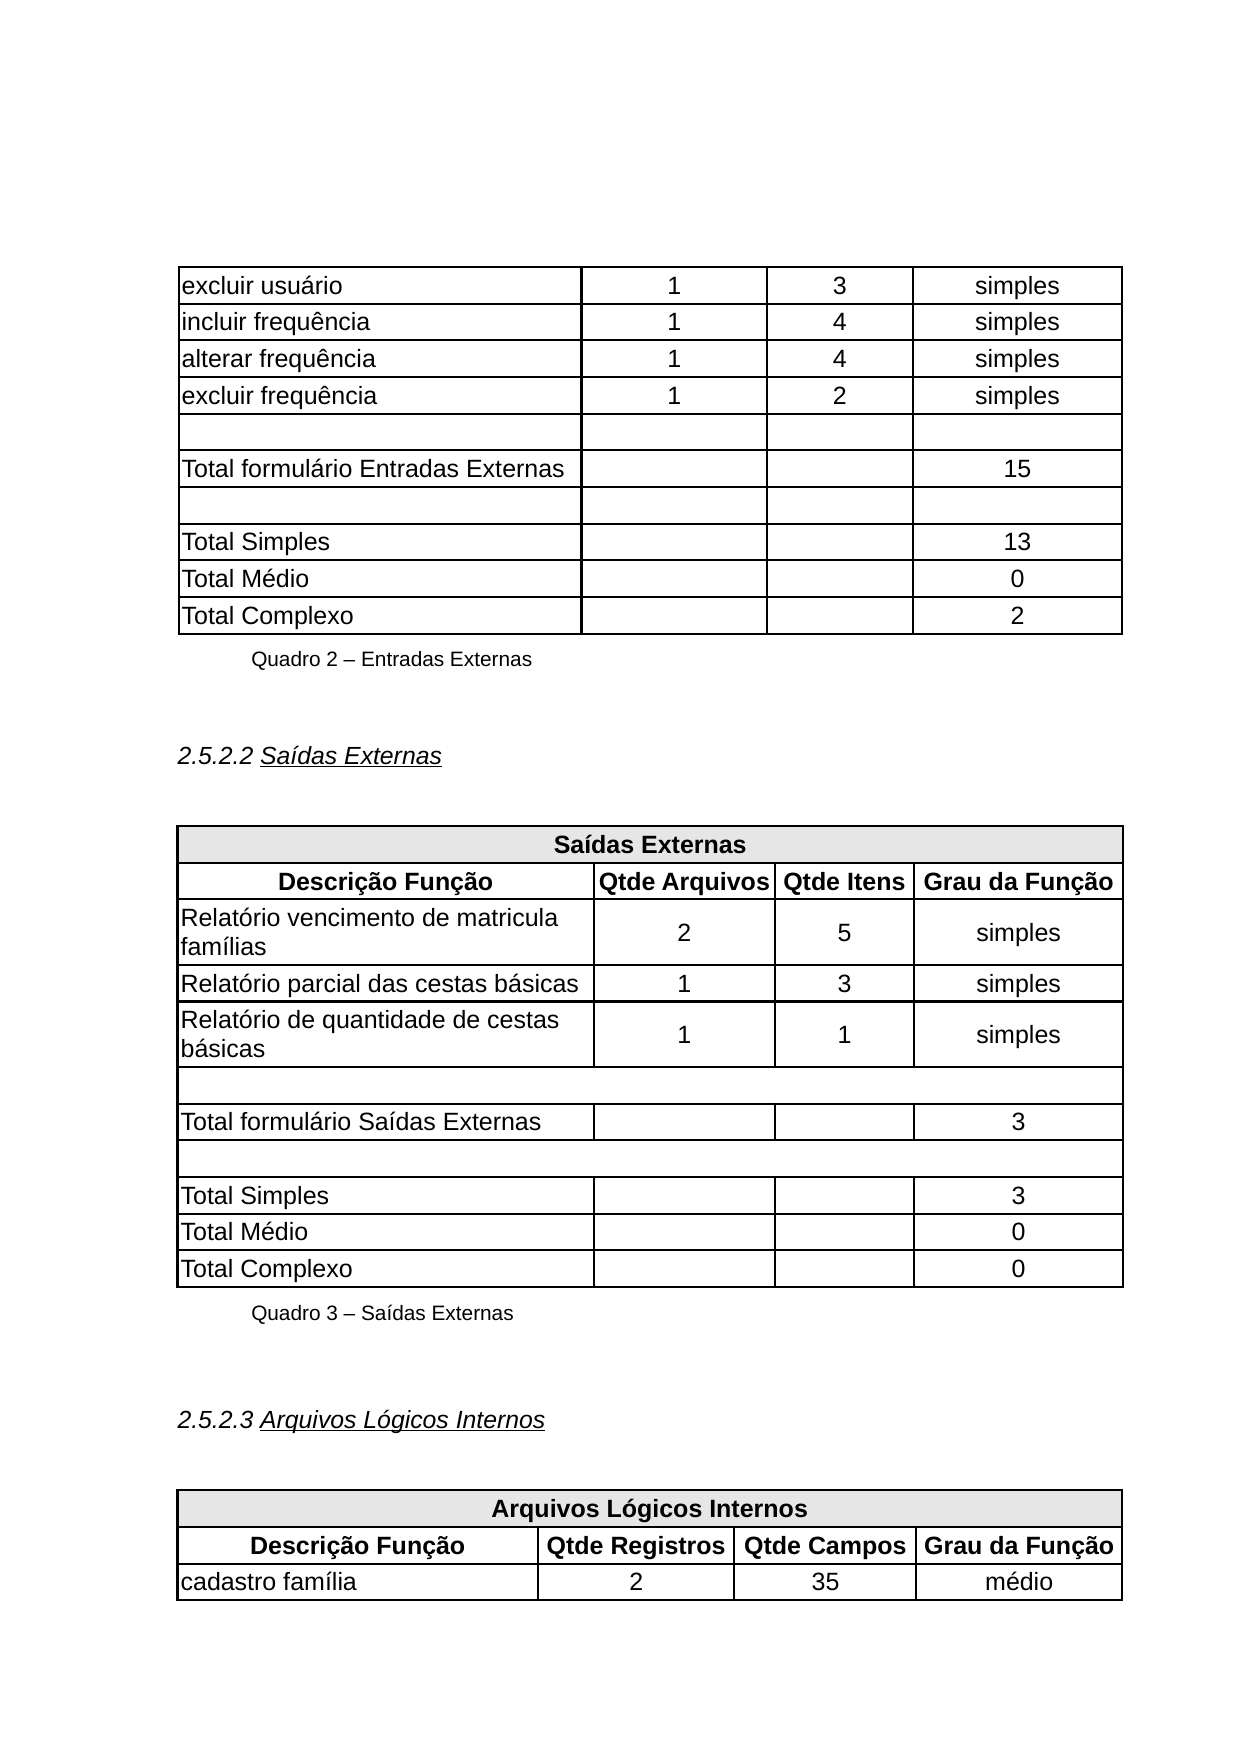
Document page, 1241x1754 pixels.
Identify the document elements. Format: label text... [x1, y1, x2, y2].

table_cell incluir frequência [180, 305, 580, 339]
table_cell 2 [914, 598, 1121, 632]
table_cell [179, 1068, 1122, 1102]
table_cell 1 [583, 341, 766, 376]
table_cell Qtde Arquivos [595, 864, 774, 898]
table_cell [595, 1178, 774, 1212]
text Quadro 2 – Entradas Externas [177, 647, 1122, 671]
table_cell [768, 415, 912, 449]
table_cell excluir frequência [180, 378, 580, 412]
table_cell simples [915, 1003, 1122, 1066]
table_cell [180, 415, 580, 449]
table_header Arquivos Lógicos Internos [179, 1491, 1121, 1526]
table_cell 1 [583, 268, 766, 302]
table_cell [768, 561, 912, 596]
table_cell Descrição Função [179, 864, 593, 898]
table_cell 0 [914, 561, 1121, 596]
subtitle 2.5.2.3 Arquivos Lógicos Internos [177, 1405, 1122, 1433]
table_cell [776, 1251, 913, 1286]
table_cell [914, 415, 1121, 449]
table_cell [776, 1105, 913, 1139]
table_cell 3 [915, 1105, 1122, 1139]
table_cell 1 [583, 305, 766, 339]
table_cell Relatório de quantidade de cestas básicas [179, 1003, 593, 1066]
table_cell simples [914, 305, 1121, 339]
table_header Saídas Externas [179, 827, 1122, 862]
table_cell [583, 488, 766, 522]
table_cell Relatório vencimento de matricula famílias [179, 900, 593, 964]
table_cell simples [915, 900, 1122, 964]
table_cell 4 [768, 341, 912, 376]
table_cell Grau da Função [915, 864, 1122, 898]
table_cell 2 [539, 1565, 733, 1599]
table_cell [583, 561, 766, 596]
table_cell 3 [768, 268, 912, 302]
table_cell 15 [914, 451, 1121, 486]
table_cell Total Simples [179, 1178, 593, 1212]
table_cell 13 [914, 525, 1121, 559]
table_cell [776, 1178, 913, 1212]
table_cell [768, 488, 912, 522]
table_cell [583, 598, 766, 632]
table_cell [583, 525, 766, 559]
table_cell 1 [583, 378, 766, 412]
table_cell excluir usuário [180, 268, 580, 302]
table_cell 2 [768, 378, 912, 412]
table_cell 1 [595, 966, 774, 1000]
text Quadro 3 – Saídas Externas [177, 1300, 1122, 1324]
table_cell simples [914, 268, 1121, 302]
table_cell [179, 1141, 1122, 1176]
table_cell Total formulário Entradas Externas [180, 451, 580, 486]
table_cell 5 [776, 900, 913, 964]
subtitle 2.5.2.2 Saídas Externas [177, 741, 1122, 769]
table_cell 1 [595, 1003, 774, 1066]
table_cell [583, 451, 766, 486]
table_cell 0 [915, 1215, 1122, 1249]
table_cell [768, 525, 912, 559]
table_cell Total formulário Saídas Externas [179, 1105, 593, 1139]
table_cell 35 [735, 1565, 915, 1599]
table_cell Grau da Função [917, 1528, 1121, 1562]
table_cell [595, 1251, 774, 1286]
table_cell 3 [776, 966, 913, 1000]
table_cell médio [917, 1565, 1121, 1599]
table_cell Total Simples [180, 525, 580, 559]
table_cell Descrição Função [179, 1528, 537, 1562]
table_cell simples [914, 341, 1121, 376]
table_cell [768, 451, 912, 486]
table_cell Relatório parcial das cestas básicas [179, 966, 593, 1000]
table_cell 4 [768, 305, 912, 339]
table_cell Qtde Itens [776, 864, 913, 898]
table_cell Qtde Campos [735, 1528, 915, 1562]
table_cell Total Complexo [180, 598, 580, 632]
table_cell [776, 1215, 913, 1249]
table_cell [768, 598, 912, 632]
table_cell cadastro família [179, 1565, 537, 1599]
table_cell alterar frequência [180, 341, 580, 376]
table_cell [583, 415, 766, 449]
table_cell Total Complexo [179, 1251, 593, 1286]
table_cell Total Médio [179, 1215, 593, 1249]
table_cell [914, 488, 1121, 522]
table_cell 0 [915, 1251, 1122, 1286]
table_cell [180, 488, 580, 522]
table_cell Total Médio [180, 561, 580, 596]
table_cell 2 [595, 900, 774, 964]
table_cell [595, 1215, 774, 1249]
table_cell Qtde Registros [539, 1528, 733, 1562]
table_cell 1 [776, 1003, 913, 1066]
table_cell simples [914, 378, 1121, 412]
table_cell 3 [915, 1178, 1122, 1212]
table_cell [595, 1105, 774, 1139]
table_cell simples [915, 966, 1122, 1000]
